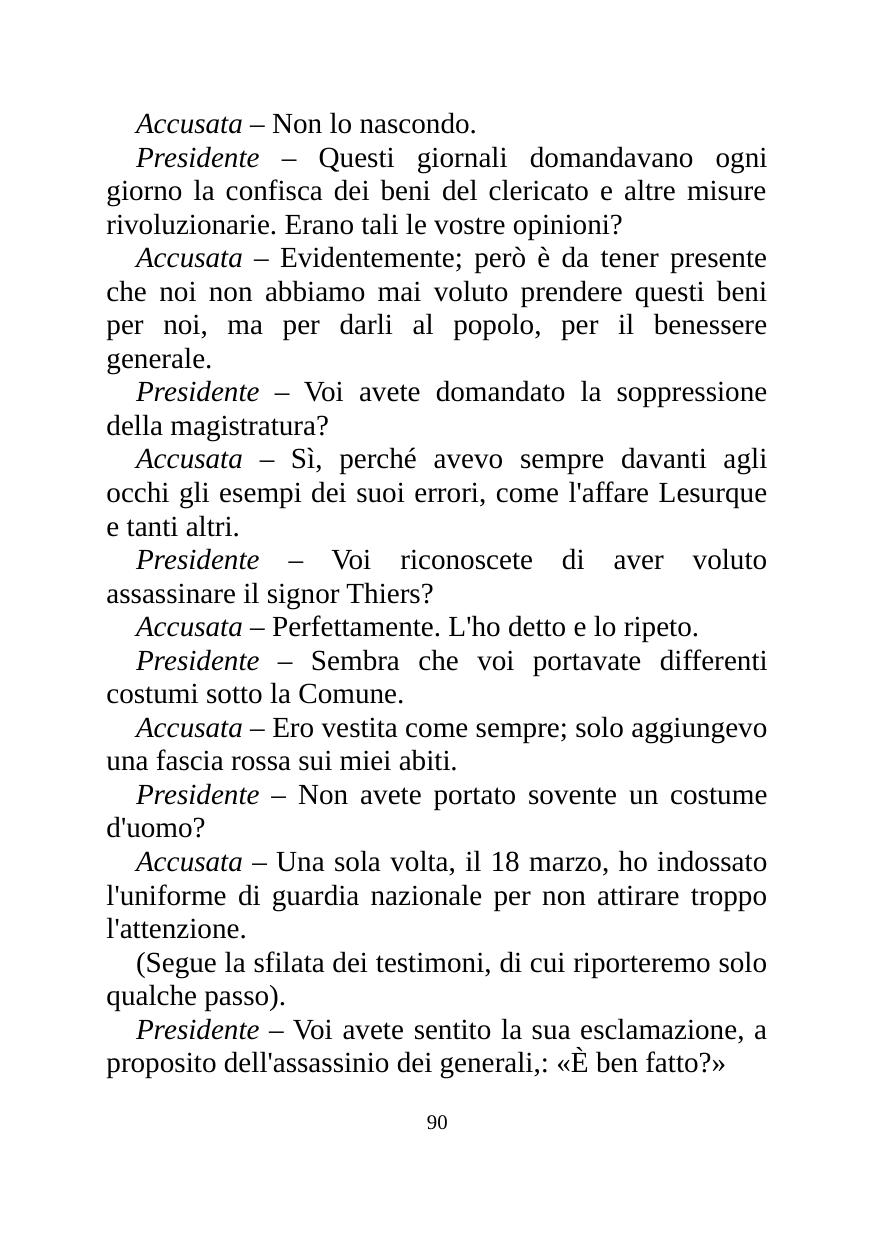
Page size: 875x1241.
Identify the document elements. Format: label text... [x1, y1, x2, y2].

text Accusata – Non lo nascondo. [106, 106, 768, 140]
text Presidente – Questi giornali domandavano ogni giorno la confisca dei beni del clericato e altre misure rivoluzionarie. Erano tali le vostre opinioni? [106, 140, 768, 240]
text Accusata – Perfettamente. L'ho detto e lo ripeto. [106, 609, 768, 643]
text Presidente – Sembra che voi portavate differenti costumi sotto la Comune. [106, 643, 768, 710]
text Presidente – Voi avete domandato la soppressione della magistratura? [106, 374, 768, 442]
text (Segue la sfilata dei testimoni, di cui riporteremo solo qualche passo). [106, 945, 768, 1012]
text Accusata – Una sola volta, il 18 marzo, ho indossato l'uniforme di guardia nazionale per non attirare troppo l'attenzione. [106, 844, 768, 945]
text Presidente – Voi riconoscete di aver voluto assassinare il signor Thiers? [106, 542, 768, 609]
text Presidente – Non avete portato sovente un costume d'uomo? [106, 777, 768, 844]
text Presidente – Voi avete sentito la sua esclamazione, a proposito dell'assassinio dei generali,: «È ben fatto?» [106, 1012, 768, 1079]
text Accusata – Ero vestita come sempre; solo aggiungevo una fascia rossa sui miei abiti. [106, 710, 768, 777]
text Accusata – Evidentemente; però è da tener presente che noi non abbiamo mai voluto prendere questi beni per noi, ma per darli al popolo, per il benessere generale. [106, 240, 768, 374]
text Accusata – Sì, perché avevo sempre davanti agli occhi gli esempi dei suoi errori, come l'affare Lesurque e tanti altri. [106, 442, 768, 542]
